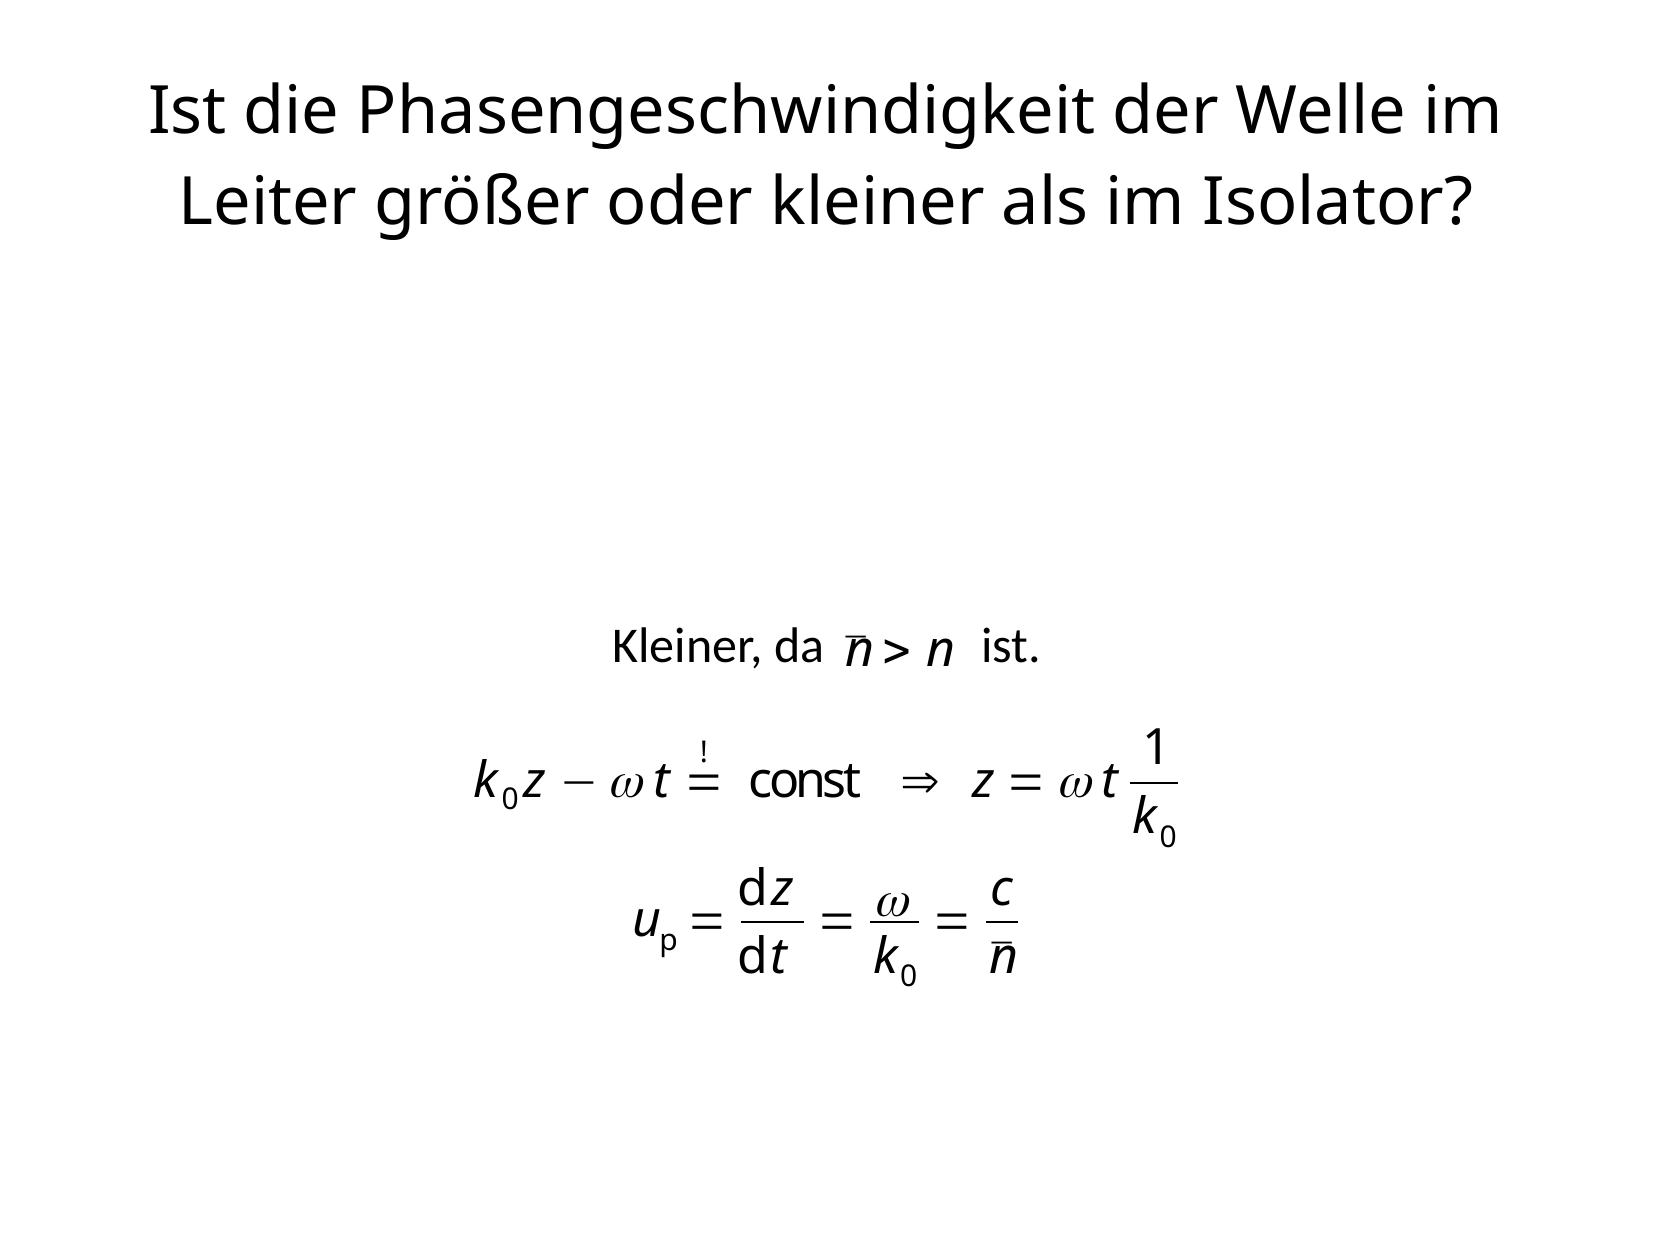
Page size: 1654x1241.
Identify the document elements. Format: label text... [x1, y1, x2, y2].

title Ist die Phasengeschwindigkeit der Welle im Leiter größer oder kleiner als im Isolator? [82, 49, 1571, 257]
subtitle Kleiner, da ist. [82, 290, 1571, 1010]
chart [467, 717, 1187, 995]
chart [837, 619, 958, 681]
